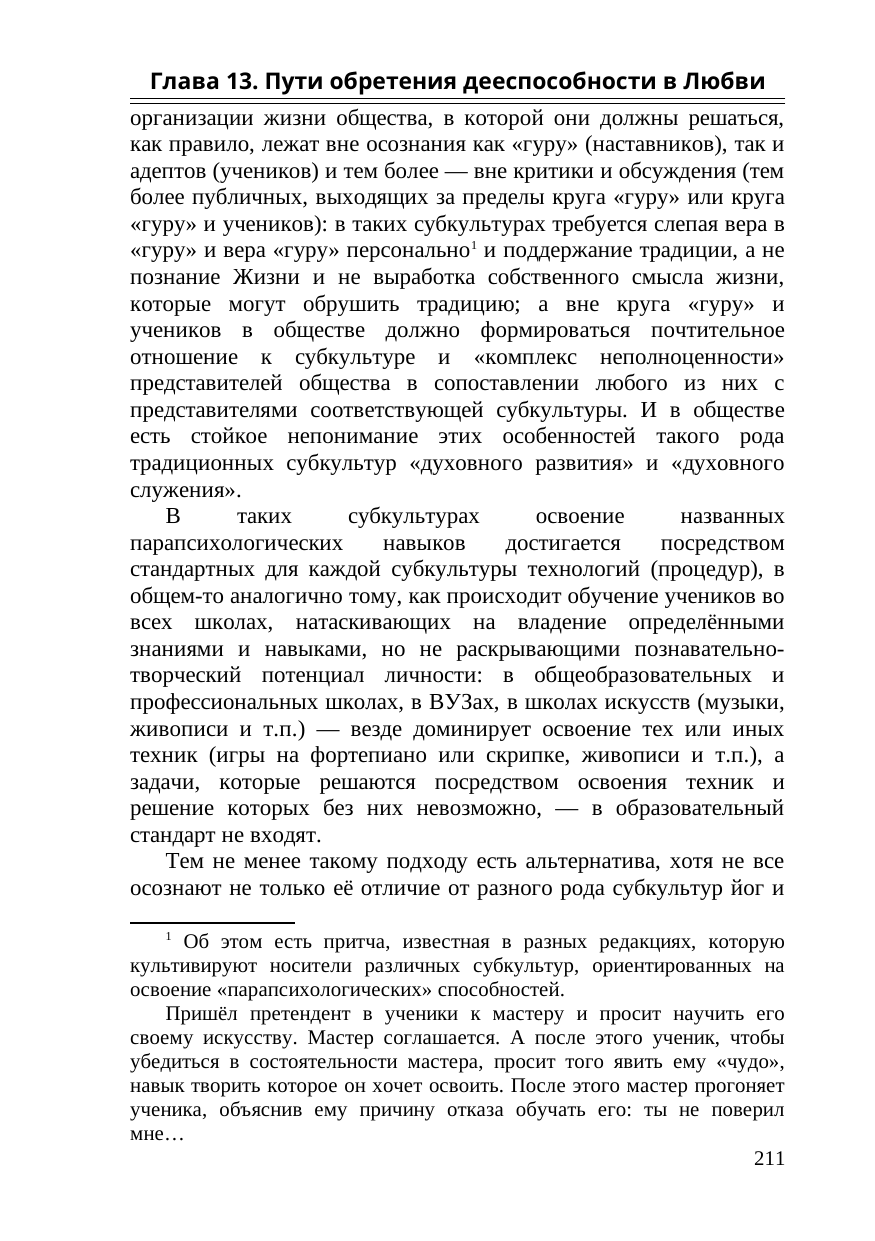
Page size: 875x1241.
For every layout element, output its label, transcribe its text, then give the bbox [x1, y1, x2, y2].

text Пришёл претендент в ученики к мастеру и просит научить его своему искусству. Мастер соглашается. А после этого ученик, чтобы убедиться в состоятельности мастера, просит того явить ему «чудо», навык творить которое он хочет освоить. После этого мастер прогоняет ученика, объяснив ему причину отказа обучать его: ты не поверил мне… [130, 1001, 785, 1145]
text Тем не менее такому подходу есть альтернатива, хотя не все осознают не только её отличие от разного рода субкультур йог и [130, 847, 785, 900]
text организации жизни общества, в которой они должны решаться, как правило, лежат вне осознания как «гуру» (наставников), так и адептов (учеников) и тем более — вне критики и обсуждения (тем более публичных, выходящих за пределы круга «гуру» или круга «гуру» и учеников): в таких субкультурах требуется слепая вера в «гуру» и вера «гуру» персонально и поддержание традиции, а не познание Жизни и не выработка собственного смысла жизни, которые могут обрушить традицию; а вне круга «гуру» и учеников в обществе должно формироваться почтительное отношение к субкультуре и «комплекс неполноценности» представителей общества в сопоставлении любого из них с представителями соответствующей субкультуры. И в обществе есть стойкое непонимание этих особенностей такого рода традиционных субкультур «духовного развития» и «духовного служения». [130, 104, 785, 502]
text В таких субкультурах освоение названных парапсихологических навыков достигается посредством стандартных для каждой субкультуры технологий (процедур), в общем-то аналогично тому, как происходит обучение учеников во всех школах, натаскивающих на владение определёнными знаниями и навыками, но не раскрывающими познавательно-творческий потенциал личности: в общеобразовательных и профессиональных школах, в ВУЗах, в школах искусств (музыки, живописи и т.п.) — везде доминирует освоение тех или иных техник (игры на фортепиано или скрипке, живописи и т.п.), а задачи, которые решаются посредством освоения техник и решение которых без них невозможно, — в образовательный стандарт не входят. [130, 502, 785, 847]
text Об этом есть притча, известная в разных редакциях, которую культивируют носители различных субкультур, ориентированных на освоение «парапсихологических» способностей. [130, 929, 785, 1001]
